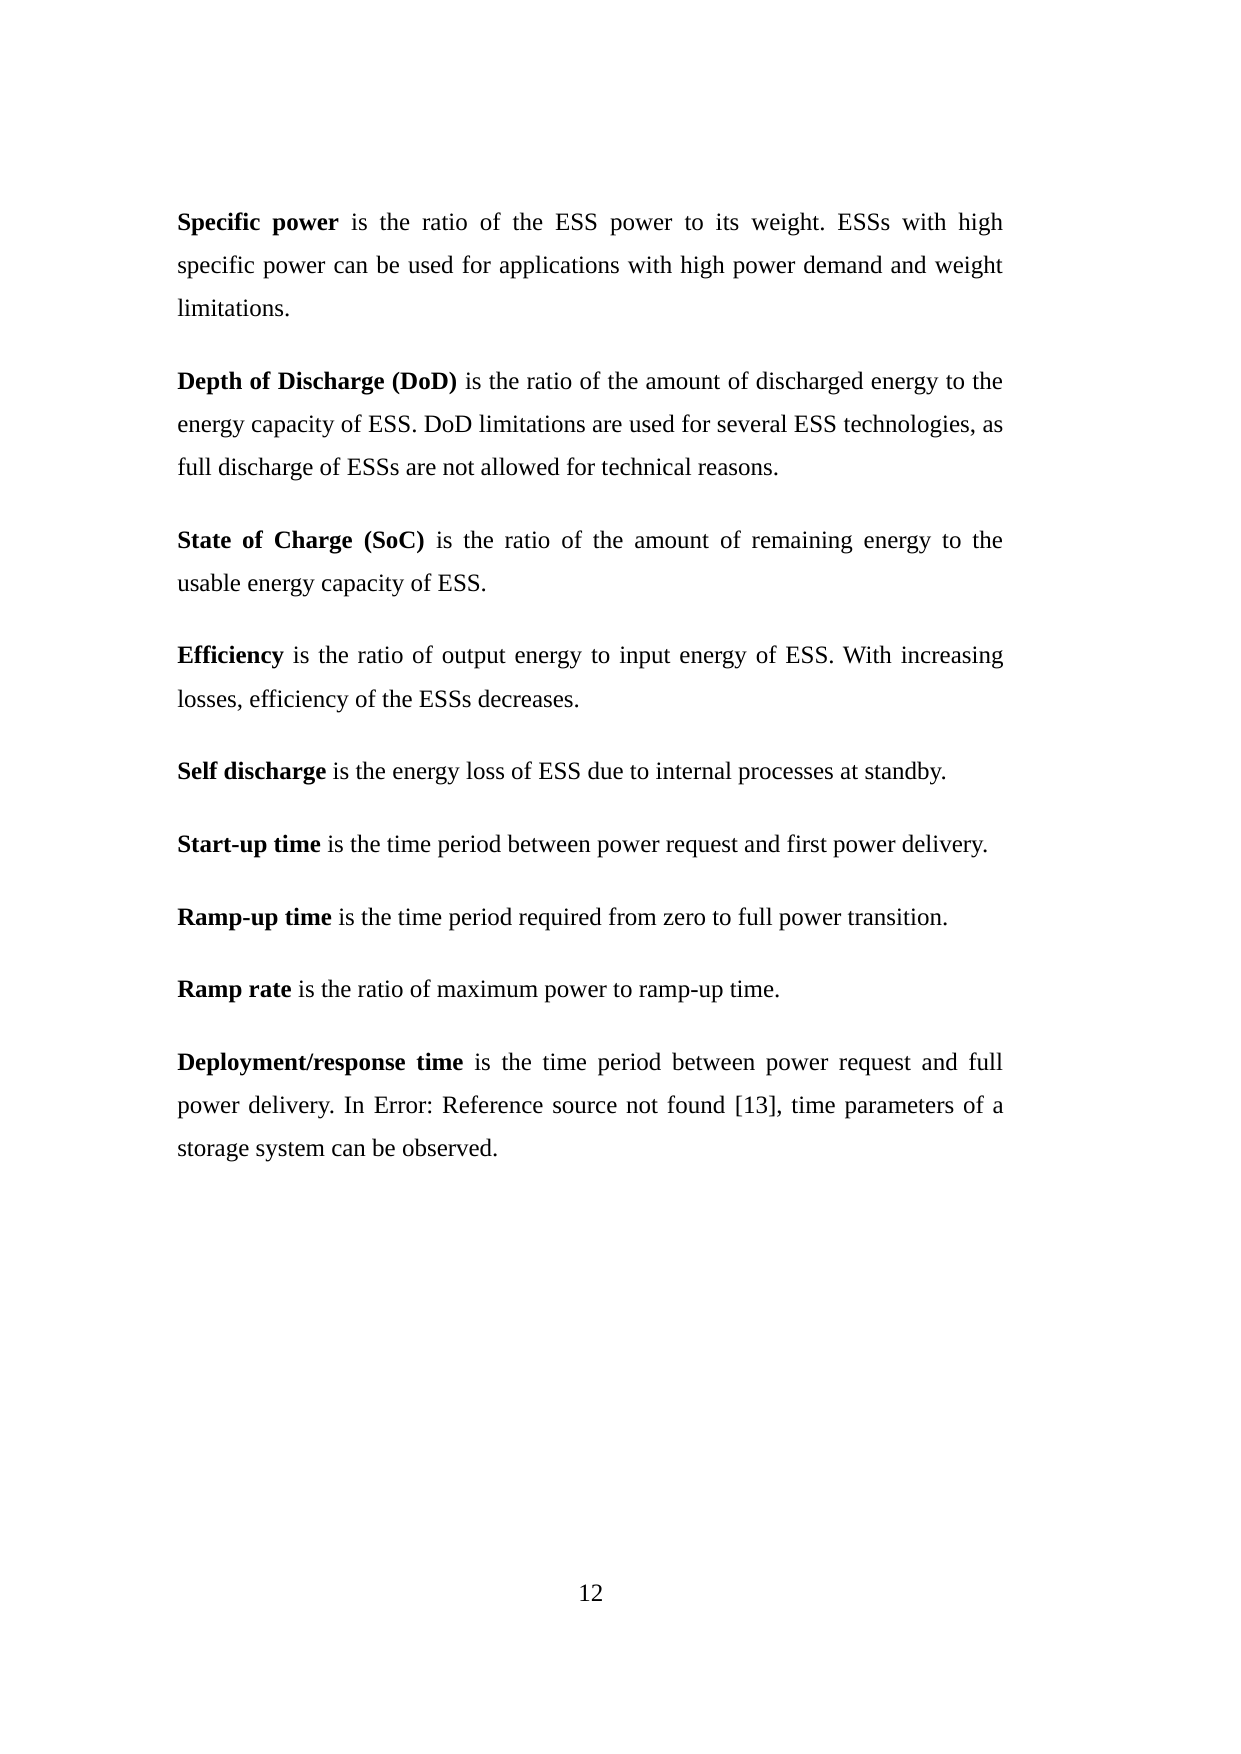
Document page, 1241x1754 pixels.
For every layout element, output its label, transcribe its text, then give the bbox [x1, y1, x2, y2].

text Ramp rate is the ratio of maximum power to ramp-up time. [177, 974, 1004, 1003]
text Start-up time is the time period between power request and first power delivery. [177, 829, 1004, 858]
text Deployment/response time is the time period between power request and full power delivery. In Fig. 2-4 [13]⁠, time parameters of a storage system can be observed. [177, 1047, 1004, 1162]
text Specific power is the ratio of the ESS power to its weight. ESSs with high specific power can be used for applications with high power demand and weight limitations. [177, 207, 1004, 322]
text Self discharge is the energy loss of ESS due to internal processes at standby. [177, 756, 1004, 785]
text State of Charge (SoC) is the ratio of the amount of remaining energy to the usable energy capacity of ESS. [177, 525, 1004, 597]
text Efficiency is the ratio of output energy to input energy of ESS. With increasing losses, efficiency of the ESSs decreases. [177, 641, 1004, 712]
text Depth of Discharge (DoD) is the ratio of the amount of discharged energy to the energy capacity of ESS. DoD limitations are used for several ESS technologies, as full discharge of ESSs are not allowed for technical reasons. [177, 366, 1004, 481]
text Ramp-up time is the time period required from zero to full power transition. [177, 902, 1004, 931]
